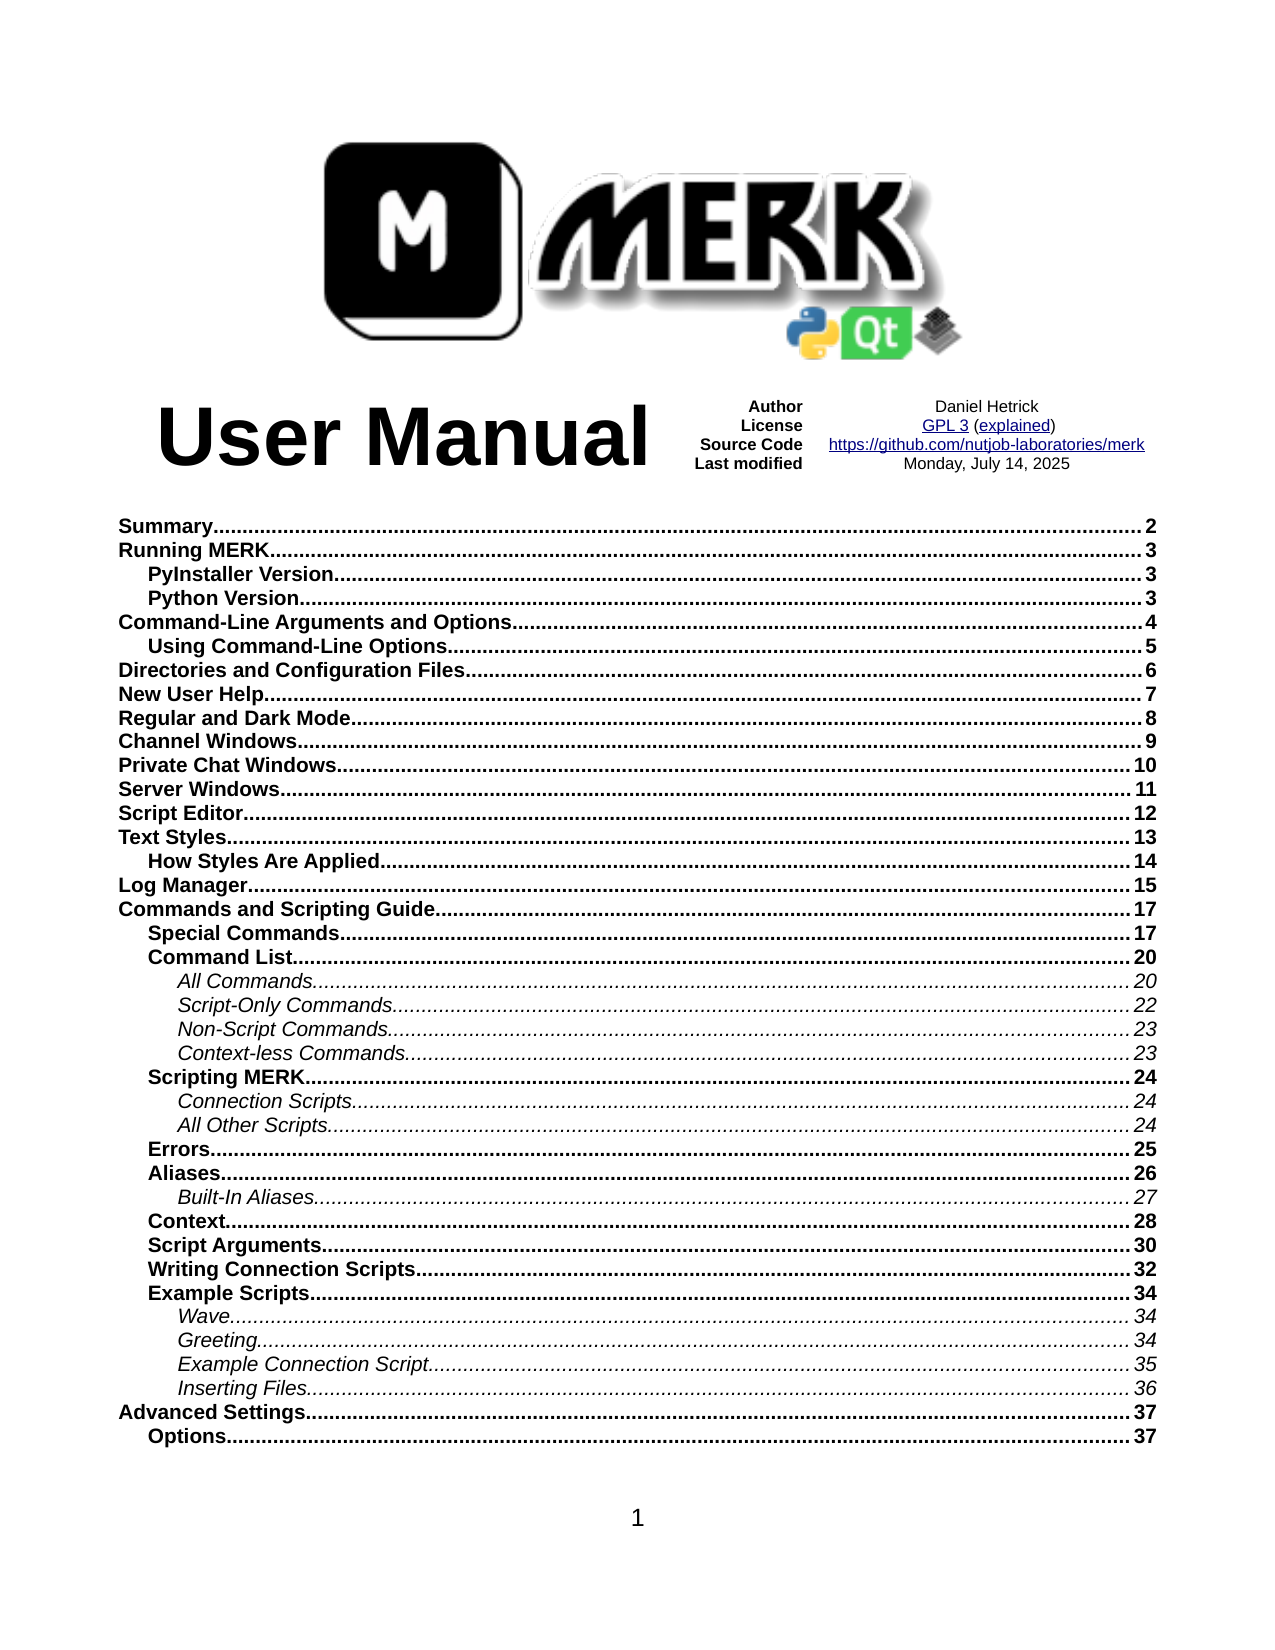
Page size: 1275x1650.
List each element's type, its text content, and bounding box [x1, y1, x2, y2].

text Greeting 34 [177, 1328, 1157, 1352]
text Script Editor 12 [118, 801, 1157, 825]
text PyInstaller Version 3 [148, 562, 1157, 586]
table_header Daniel Hetrick [816, 396, 1157, 416]
text Command List 20 [148, 945, 1157, 969]
text Inserting Files 36 [177, 1376, 1157, 1400]
text Script-Only Commands 22 [177, 993, 1157, 1017]
text Example Scripts 34 [148, 1280, 1157, 1304]
table_header Author [690, 396, 816, 416]
text Regular and Dark Mode 8 [118, 705, 1157, 729]
table_header User Manual [118, 387, 690, 483]
text Text Styles 13 [118, 825, 1157, 849]
text Python Version 3 [148, 586, 1157, 609]
text Server Windows 11 [118, 777, 1157, 801]
text Aliases 26 [148, 1161, 1157, 1184]
table_cell Monday, July 14, 2025 [816, 454, 1157, 473]
text All Commands 20 [177, 969, 1157, 993]
text Private Chat Windows 10 [118, 753, 1157, 777]
text Options 37 [148, 1424, 1157, 1448]
text How Styles Are Applied 14 [148, 849, 1157, 873]
text Channel Windows 9 [118, 729, 1157, 753]
text Advanced Settings 37 [118, 1400, 1157, 1424]
text Errors 25 [148, 1137, 1157, 1161]
text Command-Line Arguments and Options 4 [118, 609, 1157, 633]
text Context 28 [148, 1208, 1157, 1232]
table_cell https://github.com/nutjob-laboratories/merk [816, 435, 1157, 454]
table_cell Last modified [690, 454, 816, 473]
text Writing Connection Scripts 32 [148, 1256, 1157, 1280]
table_header [690, 387, 1157, 396]
text Non-Script Commands 23 [177, 1017, 1157, 1041]
text Example Connection Script 35 [177, 1352, 1157, 1376]
text Directories and Configuration Files 6 [118, 657, 1157, 681]
text All Other Scripts 24 [177, 1113, 1157, 1137]
text Wave 34 [177, 1304, 1157, 1328]
text Using Command-Line Options 5 [148, 633, 1157, 657]
table_cell License [690, 416, 816, 435]
text Summary 2 [118, 514, 1157, 538]
picture [304, 118, 971, 368]
text Scripting MERK 24 [148, 1065, 1157, 1089]
text Connection Scripts 24 [177, 1089, 1157, 1113]
table_header [690, 473, 1157, 483]
text Built-In Aliases 27 [177, 1184, 1157, 1208]
table_cell GPL 3 (explained) [816, 416, 1157, 435]
text Running MERK 3 [118, 538, 1157, 562]
text Commands and Scripting Guide 17 [118, 897, 1157, 921]
text Special Commands 17 [148, 921, 1157, 945]
text Script Arguments 30 [148, 1232, 1157, 1256]
text Context-less Commands 23 [177, 1041, 1157, 1065]
table_cell Source Code [690, 435, 816, 454]
text New User Help 7 [118, 681, 1157, 705]
text Log Manager 15 [118, 873, 1157, 897]
